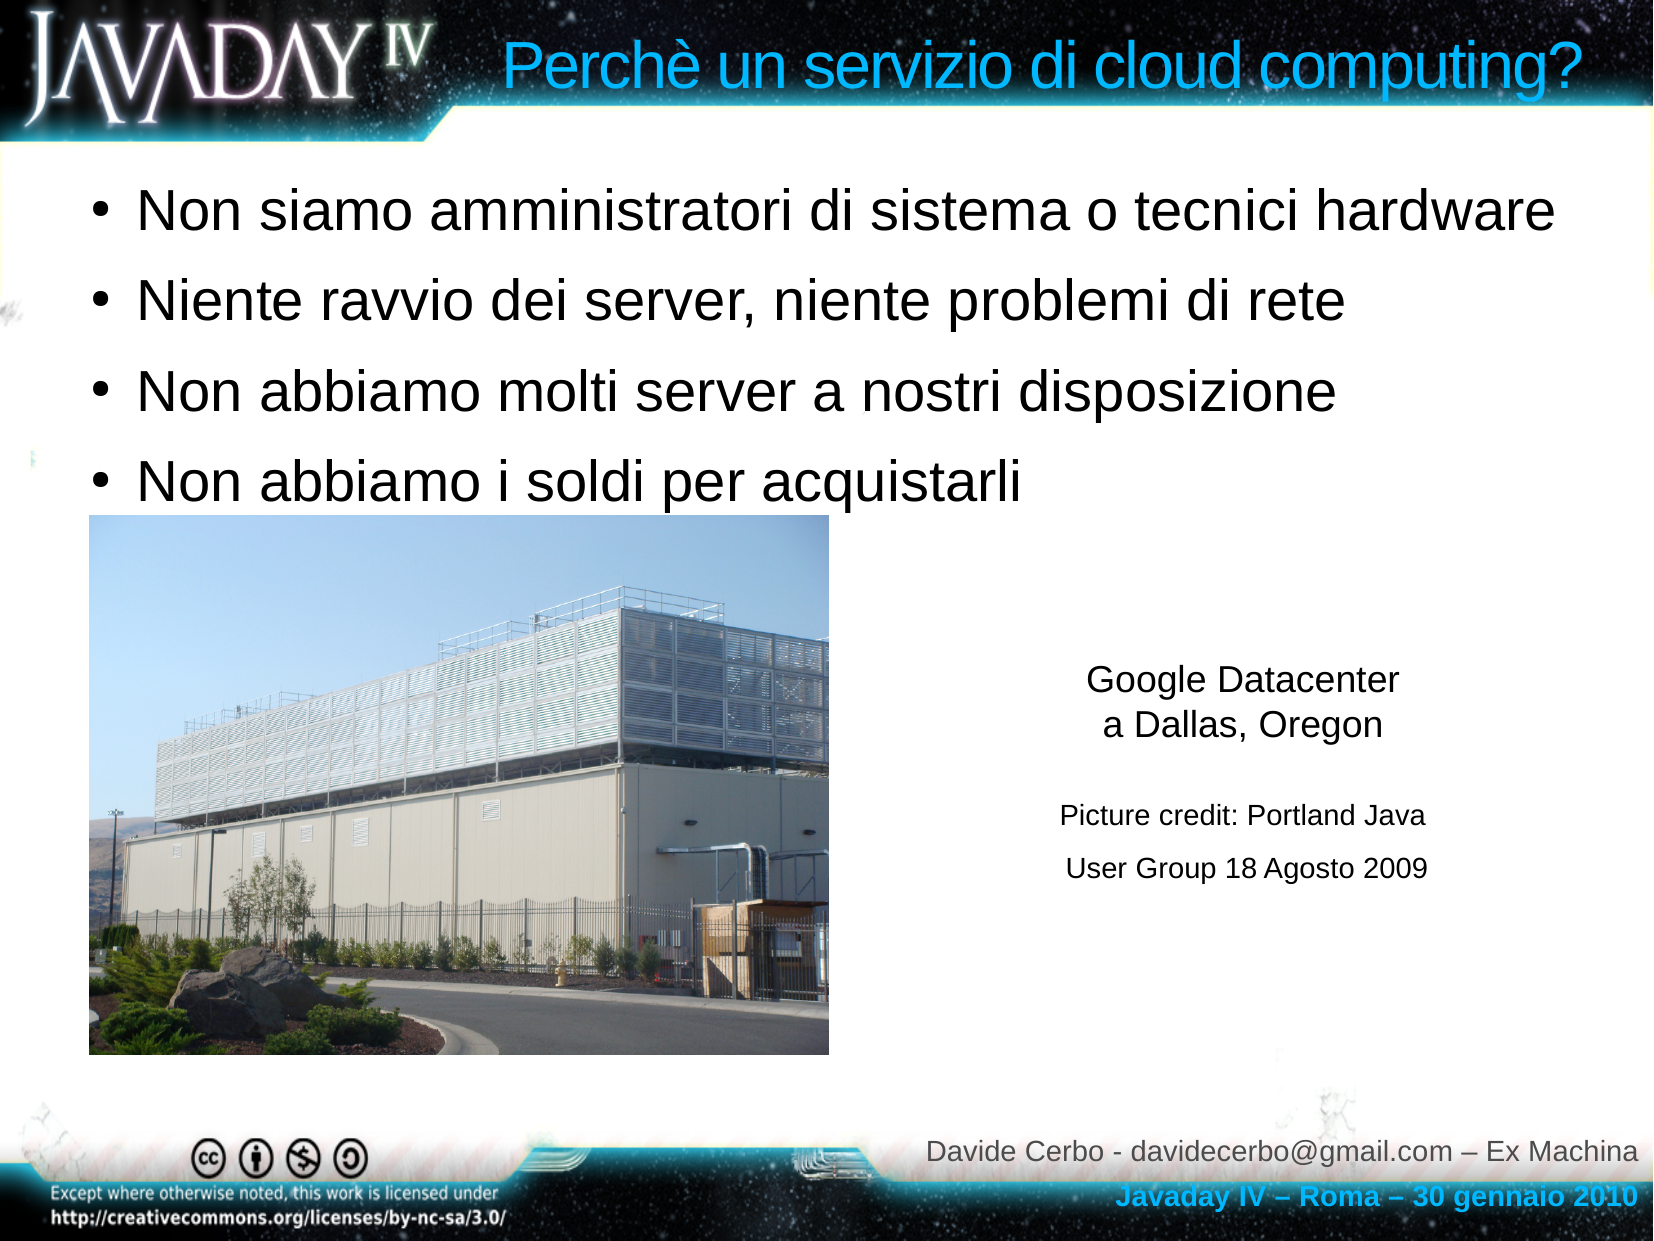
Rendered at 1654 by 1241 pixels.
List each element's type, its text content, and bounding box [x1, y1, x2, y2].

list Non siamo amministratori di sistema o tecnici hardware Niente ravvio dei server, niente problemi di rete Non abbiamo molti server a nostri disposizione Non abbiamo i soldi per acquistarli [74, 177, 1563, 526]
title Perchè un servizio di cloud computing? [108, 7, 1585, 124]
text_box Picture credit: Portland Java User Group 18 Agosto 2009 [1019, 734, 1467, 892]
picture [0, 0, 1653, 1241]
text_box Google Datacenter a Dallas, Oregon [1019, 647, 1467, 734]
